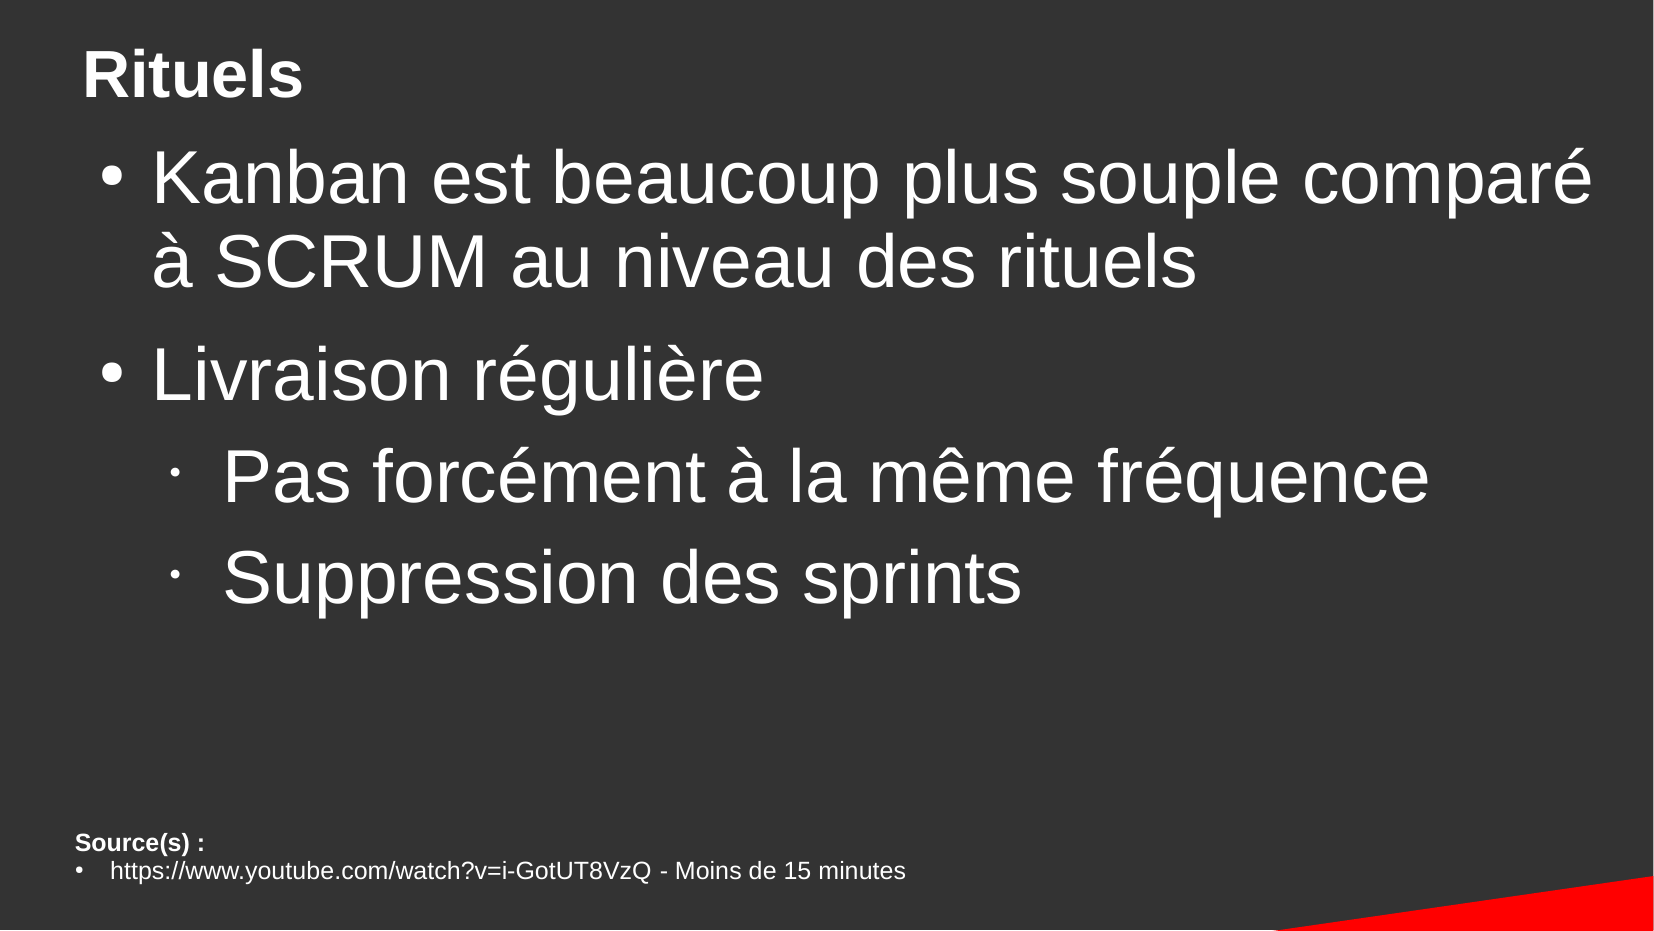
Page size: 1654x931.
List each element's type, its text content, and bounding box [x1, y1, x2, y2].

title Rituels [82, 37, 1571, 122]
text_box Source(s) : https://www.youtube.com/watch?v=i-GotUT8VzQ - Moins de 15 minutes [60, 821, 1546, 921]
list Kanban est beaucoup plus souple comparé à SCRUM au niveau des rituels Livraison régulière Pas forcément à la même fréquence Suppression des sprints [80, 135, 1620, 777]
text_box [1272, 875, 1654, 931]
